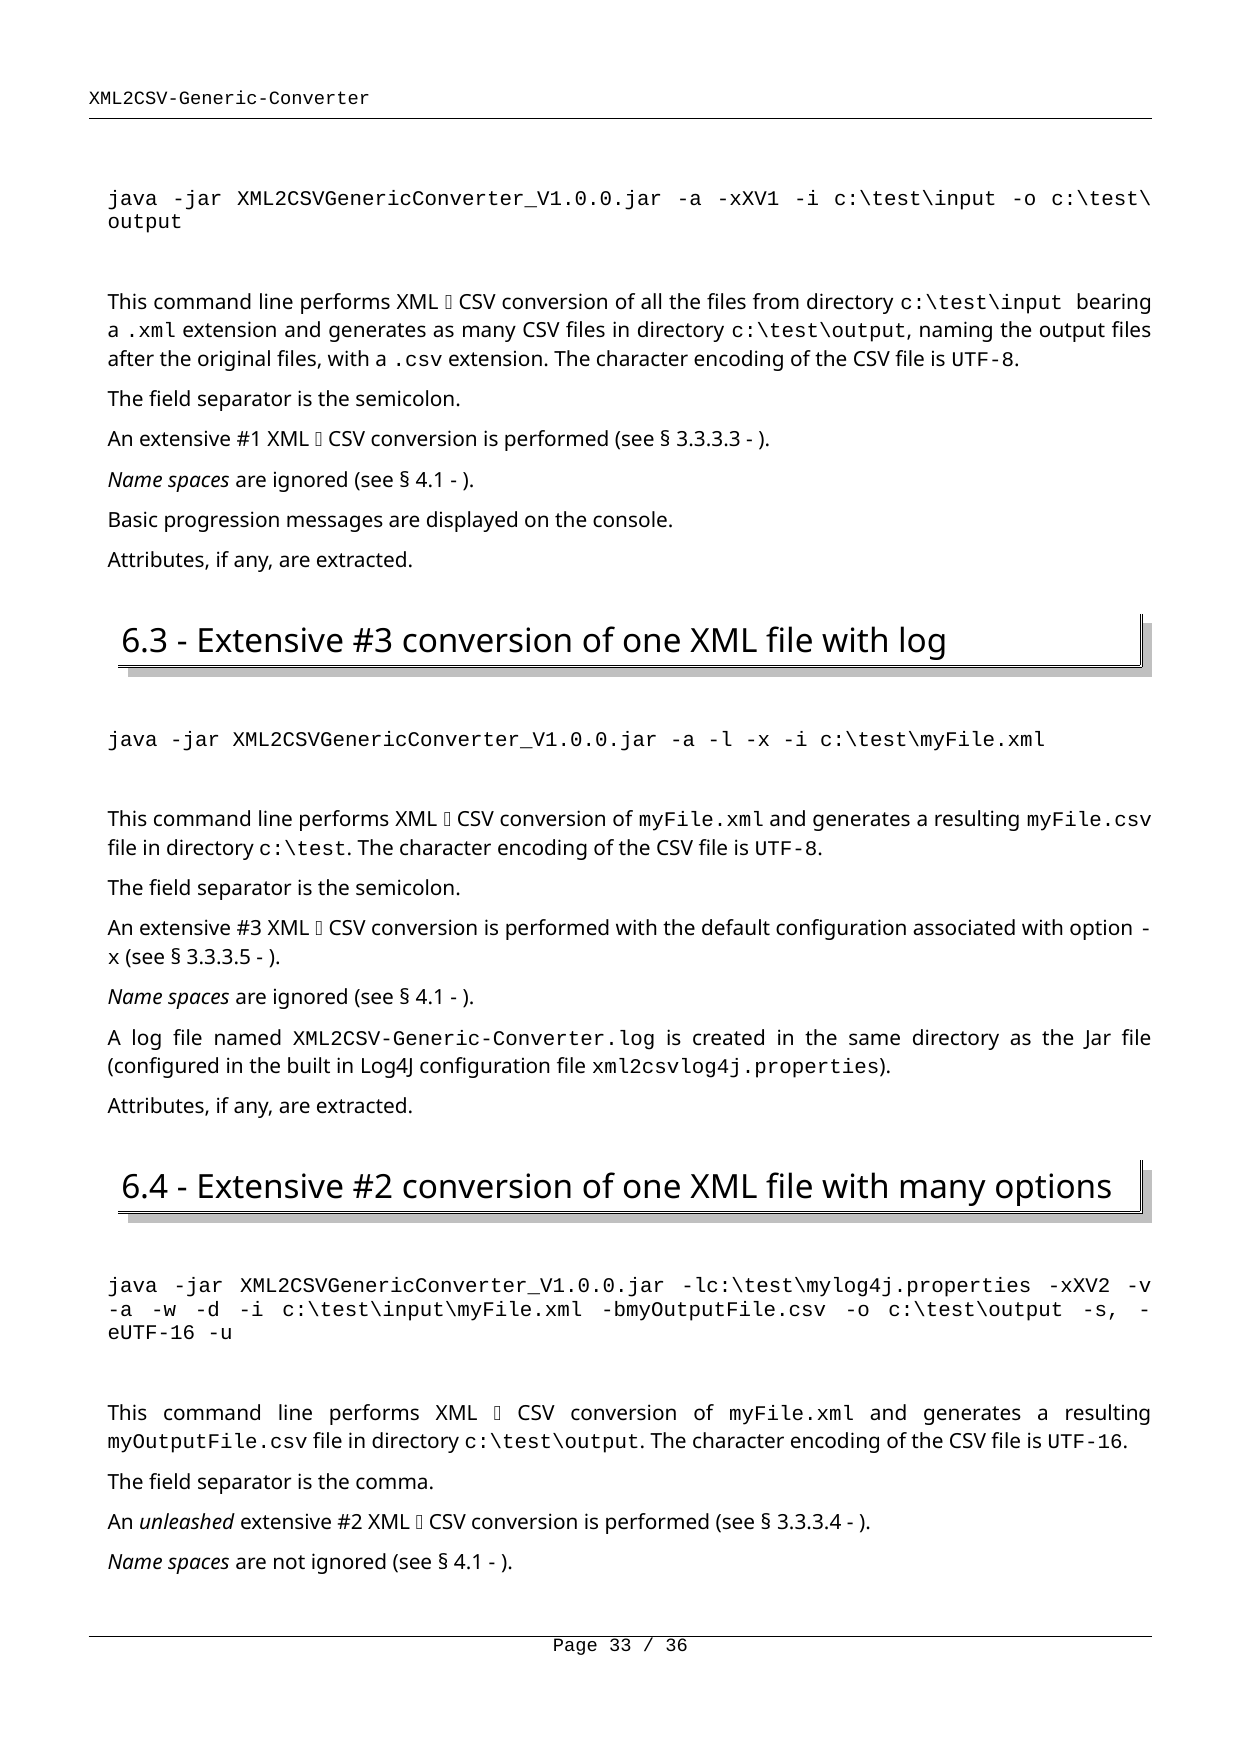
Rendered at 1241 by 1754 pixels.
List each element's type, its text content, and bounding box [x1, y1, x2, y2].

text An unleashed extensive #2 XML _ CSV conversion is performed (see § 3.3.3.4 - ). [107, 1507, 1152, 1536]
text java -jar XML2CSVGenericConverter_V1.0.0.jar -a -l -x -i c:\test\myFile.xml [107, 729, 1152, 752]
text An extensive #3 XML _ CSV conversion is performed with the default configuration associated with option -x (see § 3.3.3.5 - ). [107, 913, 1152, 971]
subtitle Extensive #2 conversion of one XML file with many options [118, 1160, 1142, 1213]
text This command line performs XML _ CSV conversion of myFile.xml and generates a resulting myOutputFile.csv file in directory c:\test\output. The character encoding of the CSV file is UTF-16. [107, 1398, 1152, 1455]
subtitle Extensive #3 conversion of one XML file with log [118, 614, 1142, 667]
text Attributes, if any, are extracted. [107, 545, 1152, 574]
text This command line performs XML _ CSV conversion of myFile.xml and generates a resulting myFile.csv file in directory c:\test. The character encoding of the CSV file is UTF-8. [107, 804, 1152, 862]
text A log file named XML2CSV-Generic-Converter.log is created in the same directory as the Jar file (configured in the built in Log4J configuration file xml2csvlog4j.properties). [107, 1023, 1152, 1080]
text java -jar XML2CSVGenericConverter_V1.0.0.jar -lc:\test\mylog4j.properties -xXV2 -v -a -w -d -i c:\test\input\myFile.xml -bmyOutputFile.csv -o c:\test\output -s, -eUTF-16 -u [107, 1275, 1152, 1346]
text The field separator is the comma. [107, 1467, 1152, 1495]
text Attributes, if any, are extracted. [107, 1091, 1152, 1120]
text Basic progression messages are displayed on the console. [107, 505, 1152, 533]
text The field separator is the semicolon. [107, 873, 1152, 902]
text Name spaces are ignored (see § 4.1 - ). [107, 982, 1152, 1011]
text Name spaces are not ignored (see § 4.1 - ). [107, 1547, 1152, 1576]
text This command line performs XML _ CSV conversion of all the files from directory c:\test\input bearing a .xml extension and generates as many CSV files in directory c:\test\output, naming the output files after the original files, with a .csv extension. The character encoding of the CSV file is UTF-8. [107, 287, 1152, 373]
text The field separator is the semicolon. [107, 384, 1152, 413]
text Name spaces are ignored (see § 4.1 - ). [107, 465, 1152, 493]
text An extensive #1 XML _ CSV conversion is performed (see § 3.3.3.3 - ). [107, 424, 1152, 453]
text java -jar XML2CSVGenericConverter_V1.0.0.jar -a -xXV1 -i c:\test\input -o c:\test\output [107, 188, 1152, 235]
